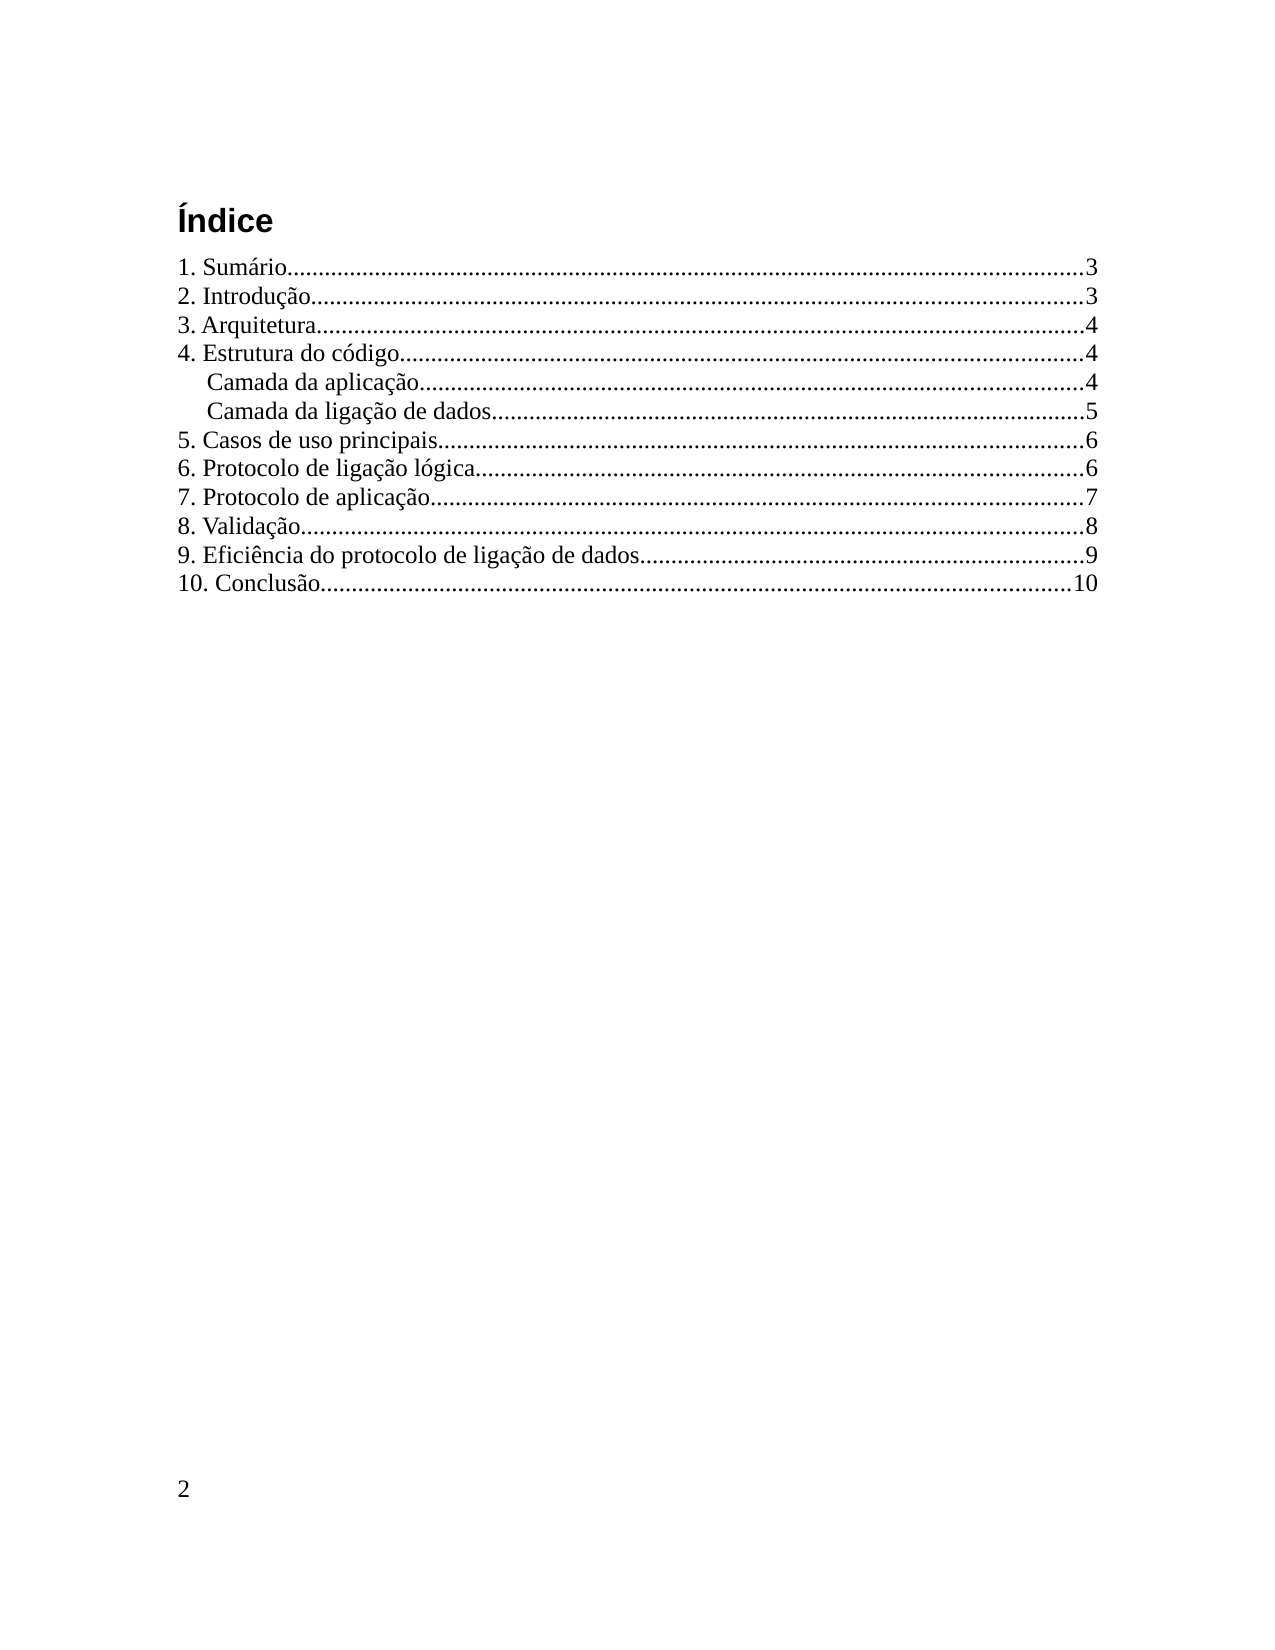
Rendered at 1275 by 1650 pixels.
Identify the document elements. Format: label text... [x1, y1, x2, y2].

text 6. Protocolo de ligação lógica 6 [177, 453, 1098, 482]
subtitle Índice [177, 201, 1098, 240]
text 7. Protocolo de aplicação 7 [177, 482, 1098, 511]
text 9. Eficiência do protocolo de ligação de dados 9 [177, 540, 1098, 568]
text 8. Validação 8 [177, 511, 1098, 540]
text 4. Estrutura do código 4 [177, 338, 1098, 367]
text 5. Casos de uso principais 6 [177, 425, 1098, 453]
text 1. Sumário 3 [177, 252, 1098, 281]
text 3. Arquitetura 4 [177, 310, 1098, 338]
text 2. Introdução 3 [177, 281, 1098, 310]
text Camada da ligação de dados 5 [207, 396, 1098, 425]
text Camada da aplicação 4 [207, 367, 1098, 396]
text 10. Conclusão 10 [177, 568, 1098, 597]
